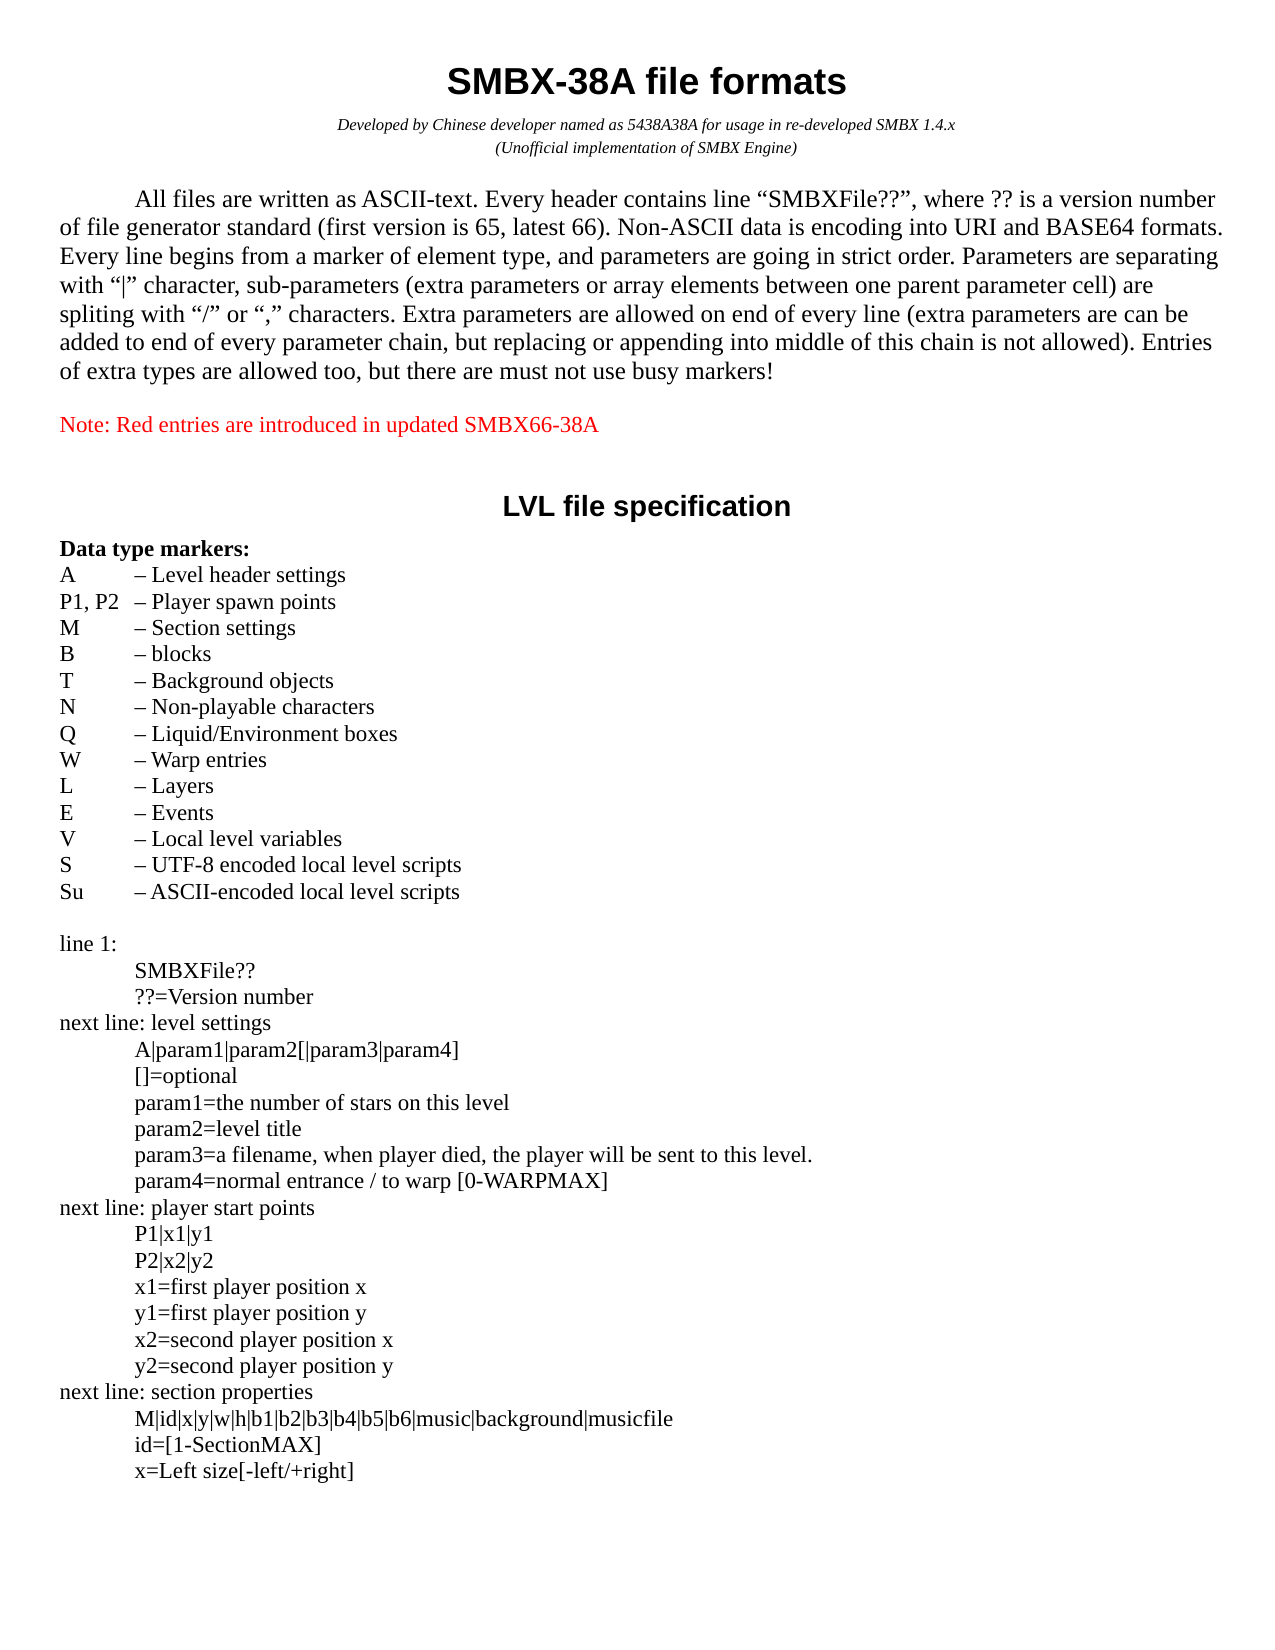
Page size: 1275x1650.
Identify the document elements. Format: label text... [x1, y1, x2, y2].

text []=optional [59, 1062, 1234, 1088]
text Data type markers: [59, 535, 1234, 561]
text Note: Red entries are introduced in updated SMBX66-38A [59, 411, 1234, 438]
text SMBXFile?? [59, 957, 1234, 983]
text N – Non-playable characters Q – Liquid/Environment boxes [59, 693, 1234, 746]
text A – Level header settings [59, 561, 1234, 588]
text W – Warp entries L – Layers E – Events V – Local level variables S – UTF-8 encoded local level scripts Su – ASCII-encoded local level scripts [59, 746, 1234, 904]
text next line: player start points [59, 1194, 1234, 1220]
text next line: section properties [59, 1378, 1234, 1405]
text x=Left size[-left/+right] [59, 1457, 1234, 1484]
text param4=normal entrance / to warp [0-WARPMAX] [59, 1168, 1234, 1194]
text param1=the number of stars on this level [59, 1088, 1234, 1115]
text ??=Version number [59, 983, 1234, 1009]
text P1|x1|y1 [59, 1220, 1234, 1247]
text y2=second player position y [59, 1352, 1234, 1378]
subtitle LVL file specification [59, 489, 1234, 523]
text x2=second player position x [59, 1326, 1234, 1352]
text P2|x2|y2 [59, 1247, 1234, 1273]
text P1, P2 – Player spawn points M – Section settings B – blocks [59, 588, 1234, 667]
text param3=a filename, when player died, the player will be sent to this level. [59, 1141, 1234, 1168]
text y1=first player position y [59, 1299, 1234, 1326]
text param2=level title [59, 1115, 1234, 1141]
text T – Background objects [59, 667, 1234, 693]
text line 1: [59, 930, 1234, 957]
text id=[1-SectionMAX] [59, 1431, 1234, 1457]
text next line: level settings [59, 1009, 1234, 1036]
title SMBX-38A file formats [59, 59, 1234, 102]
text Developed by Chinese developer named as 5438A38A for usage in re-developed SMBX 1.4.x (Unofficial implementation of SMBX Engine) [59, 115, 1234, 157]
text All files are written as ASCII-text. Every header contains line “SMBXFile??”, where ?? is a version number of file generator standard (first version is 65, latest 66). Non-ASCII data is encoding into URI and BASE64 formats. Every line begins from a marker of element type, and parameters are going in strict order. Parameters are separating with “|” character, sub-parameters (extra parameters or array elements between one parent parameter cell) are spliting with “/” or “,” characters. Extra parameters are allowed on end of every line (extra parameters are can be added to end of every parameter chain, but replacing or appending into middle of this chain is not allowed). Entries of extra types are allowed too, but there are must not use busy markers! [59, 184, 1234, 385]
text M|id|x|y|w|h|b1|b2|b3|b4|b5|b6|music|background|musicfile [59, 1405, 1234, 1431]
text A|param1|param2[|param3|param4] [59, 1036, 1234, 1062]
text x1=first player position x [59, 1273, 1234, 1299]
